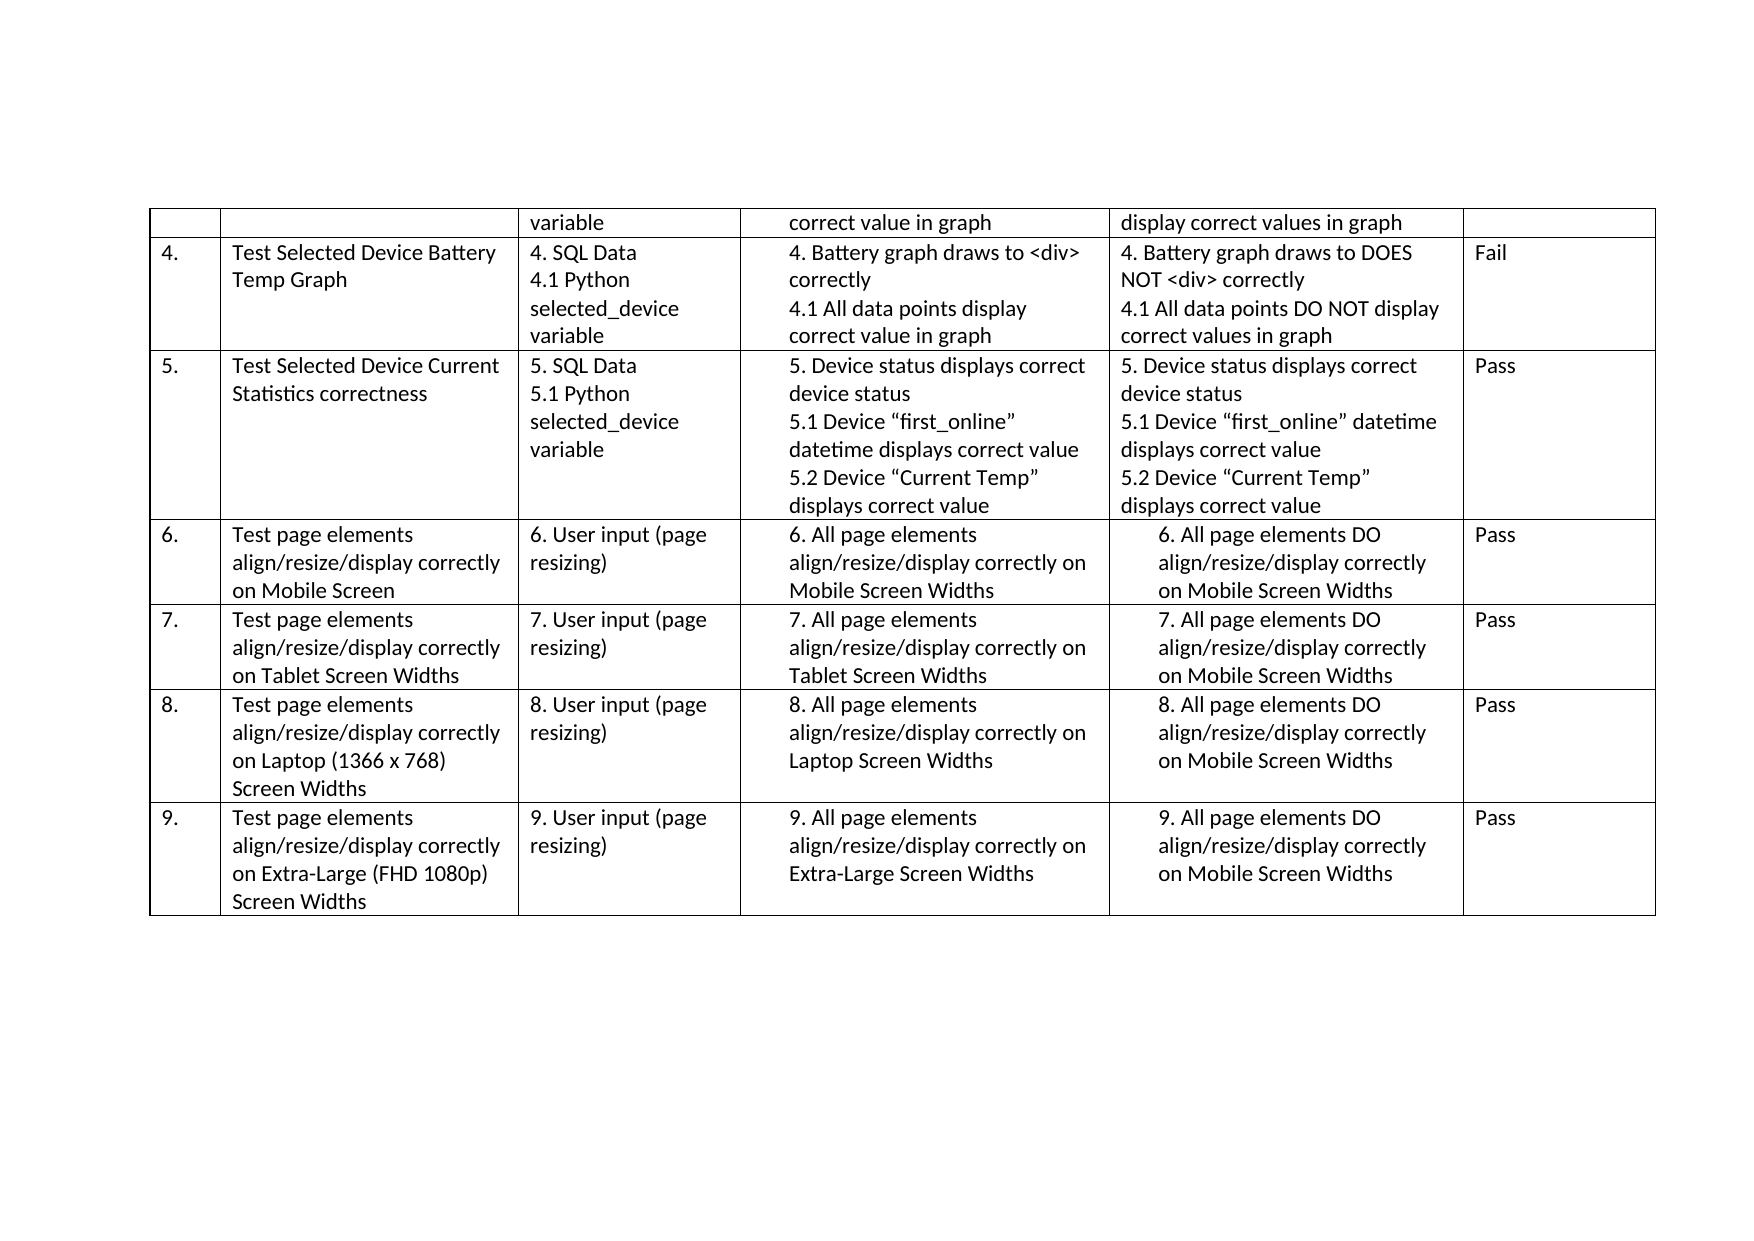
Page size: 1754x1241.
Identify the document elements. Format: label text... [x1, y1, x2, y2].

table_cell 5. Device status displays correct device status 5.1 Device “first_online” datetime displays correct value 5.2 Device “Current Temp” displays correct value [741, 351, 1109, 519]
table_cell 8. All page elements DO align/resize/display correctly on Mobile Screen Widths [1110, 690, 1463, 802]
table_cell 7. User input (page resizing) [519, 605, 740, 689]
table_cell 8. [151, 690, 220, 802]
table_cell Test page elements align/resize/display correctly on Laptop (1366 x 768) Screen Widths [221, 690, 518, 802]
table_cell 9. User input (page resizing) [519, 803, 740, 915]
table_cell 8. User input (page resizing) [519, 690, 740, 802]
table_cell Test Selected Device Current Statistics correctness [221, 351, 518, 519]
table_cell 6. All page elements DO align/resize/display correctly on Mobile Screen Widths [1110, 520, 1463, 604]
table_cell 4. Battery graph draws to <div> correctly 4.1 All data points display correct value in graph [741, 238, 1109, 350]
table_cell 6. All page elements align/resize/display correctly on Mobile Screen Widths [741, 520, 1109, 604]
table_cell Fail [1464, 238, 1655, 350]
table_cell 9. All page elements DO align/resize/display correctly on Mobile Screen Widths [1110, 803, 1463, 915]
table_cell 9. [151, 803, 220, 915]
table_cell Test page elements align/resize/display correctly on Tablet Screen Widths [221, 605, 518, 689]
table_cell 9. All page elements align/resize/display correctly on Extra-Large Screen Widths [741, 803, 1109, 915]
table_cell [151, 209, 220, 237]
table_cell [1464, 209, 1655, 237]
table_cell 7. All page elements align/resize/display correctly on Tablet Screen Widths [741, 605, 1109, 689]
table_cell Pass [1464, 803, 1655, 915]
table_cell 6. [151, 520, 220, 604]
table_cell correct value in graph [741, 209, 1109, 237]
table_cell 7. All page elements DO align/resize/display correctly on Mobile Screen Widths [1110, 605, 1463, 689]
table_cell 4. Battery graph draws to DOES NOT <div> correctly 4.1 All data points DO NOT display correct values in graph [1110, 238, 1463, 350]
table_cell variable [519, 209, 740, 237]
table_cell 5. Device status displays correct device status 5.1 Device “first_online” datetime displays correct value 5.2 Device “Current Temp” displays correct value [1110, 351, 1463, 519]
table_cell 6. User input (page resizing) [519, 520, 740, 604]
table_cell [221, 209, 518, 237]
table_cell 4. SQL Data 4.1 Python selected_device variable [519, 238, 740, 350]
table_cell Pass [1464, 520, 1655, 604]
table_cell Test page elements align/resize/display correctly on Extra-Large (FHD 1080p) Screen Widths [221, 803, 518, 915]
table_cell Pass [1464, 351, 1655, 519]
table_cell 4. [151, 238, 220, 350]
table_cell Pass [1464, 605, 1655, 689]
table_cell 7. [151, 605, 220, 689]
table_cell display correct values in graph [1110, 209, 1463, 237]
table_cell Pass [1464, 690, 1655, 802]
table_cell Test page elements align/resize/display correctly on Mobile Screen [221, 520, 518, 604]
table_cell Test Selected Device Battery Temp Graph [221, 238, 518, 350]
table_cell 5. SQL Data 5.1 Python selected_device variable [519, 351, 740, 519]
table_cell 5. [151, 351, 220, 519]
table_cell 8. All page elements align/resize/display correctly on Laptop Screen Widths [741, 690, 1109, 802]
